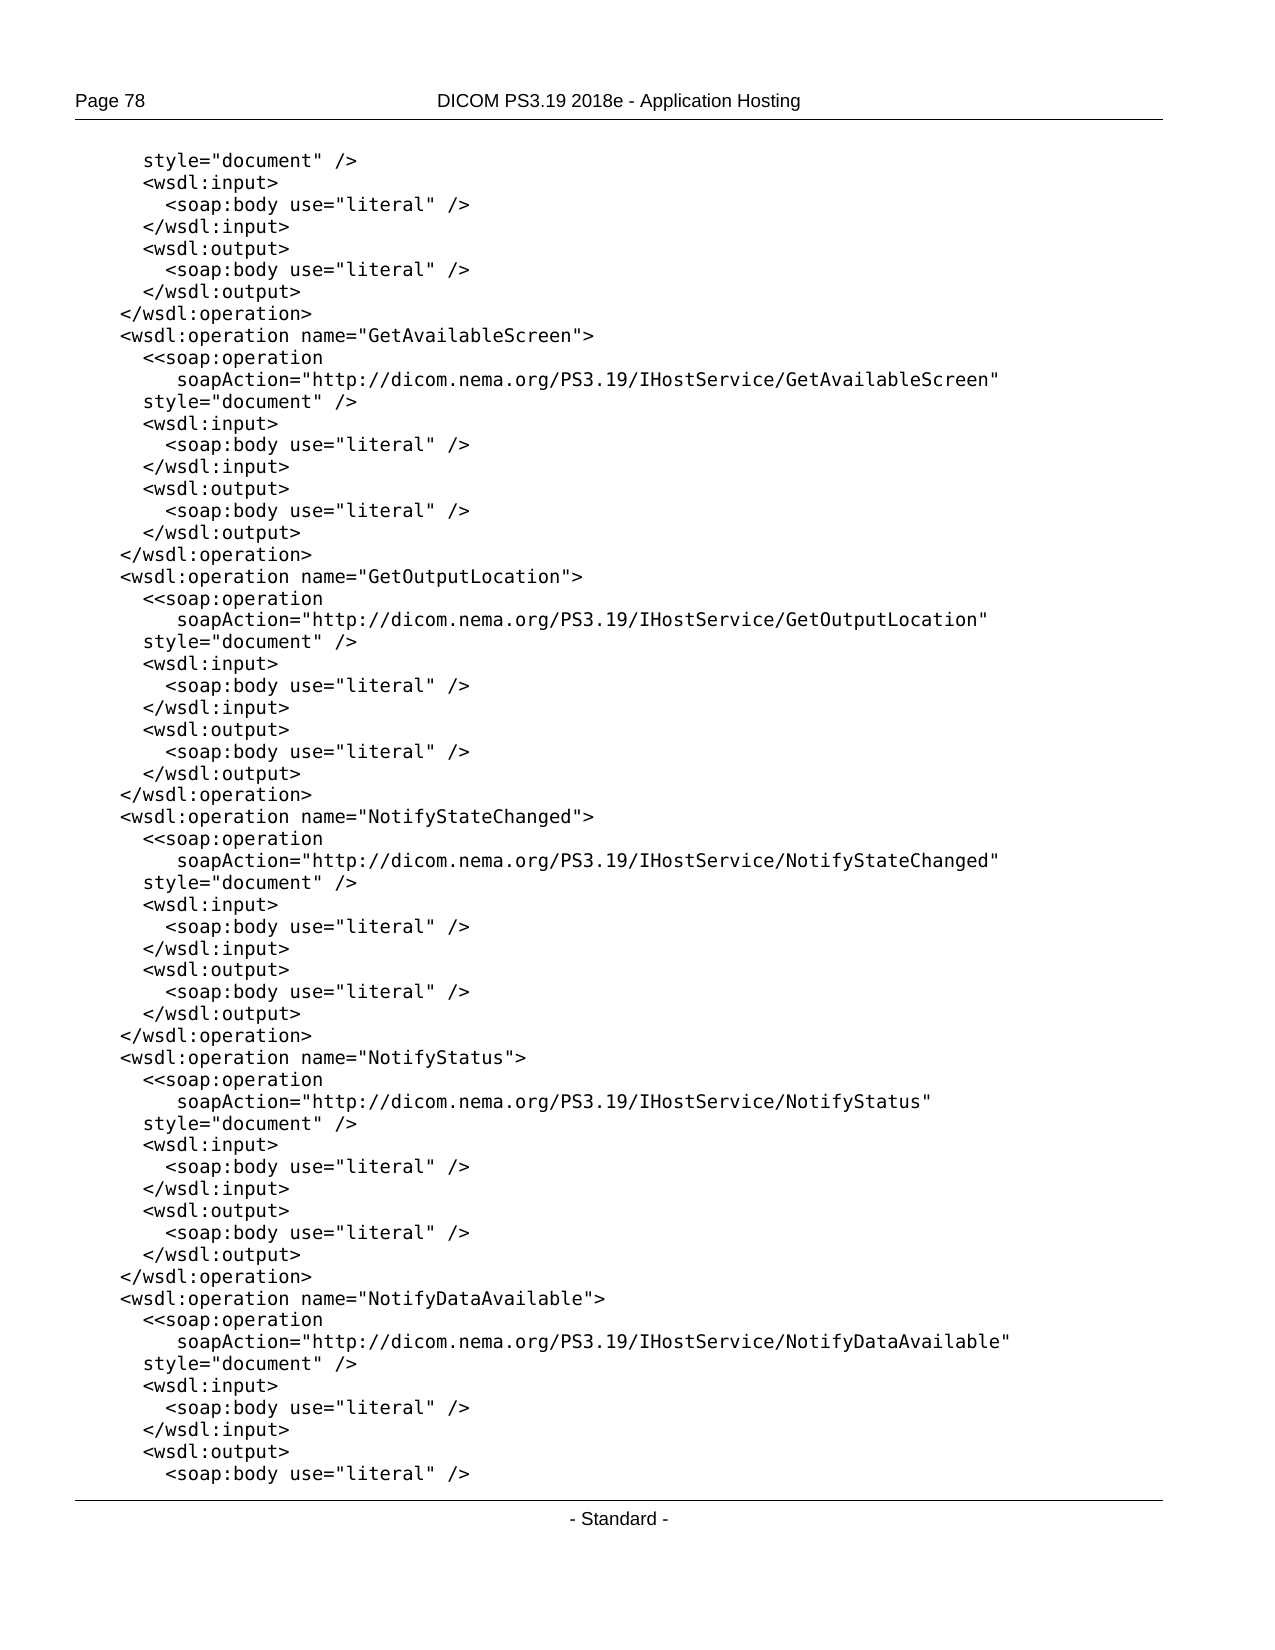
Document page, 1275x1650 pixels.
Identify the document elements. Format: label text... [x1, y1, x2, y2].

text style="document" /> <wsdl:input> <soap:body use="literal" /> </wsdl:input> <wsdl:output> <soap:body use="literal" /> </wsdl:output> </wsdl:operation> <wsdl:operation name="GetAvailableScreen"> <<soap:operation soapAction="http://dicom.nema.org/PS3.19/IHostService/GetAvailableScreen" style="document" /> <wsdl:input> <soap:body use="literal" /> </wsdl:input> <wsdl:output> <soap:body use="literal" /> </wsdl:output> </wsdl:operation> <wsdl:operation name="GetOutputLocation"> <<soap:operation soapAction="http://dicom.nema.org/PS3.19/IHostService/GetOutputLocation" style="document" /> <wsdl:input> <soap:body use="literal" /> </wsdl:input> <wsdl:output> <soap:body use="literal" /> </wsdl:output> </wsdl:operation> <wsdl:operation name="NotifyStateChanged"> <<soap:operation soapAction="http://dicom.nema.org/PS3.19/IHostService/NotifyStateChanged" style="document" /> <wsdl:input> <soap:body use="literal" /> </wsdl:input> <wsdl:output> <soap:body use="literal" /> </wsdl:output> </wsdl:operation> <wsdl:operation name="NotifyStatus"> <<soap:operation soapAction="http://dicom.nema.org/PS3.19/IHostService/NotifyStatus" style="document" /> <wsdl:input> <soap:body use="literal" /> </wsdl:input> <wsdl:output> <soap:body use="literal" /> </wsdl:output> </wsdl:operation> <wsdl:operation name="NotifyDataAvailable"> <<soap:operation soapAction="http://dicom.nema.org/PS3.19/IHostService/NotifyDataAvailable" style="document" /> <wsdl:input> <soap:body use="literal" /> </wsdl:input> <wsdl:output> <soap:body use="literal" /> [75, 150, 1162, 1484]
